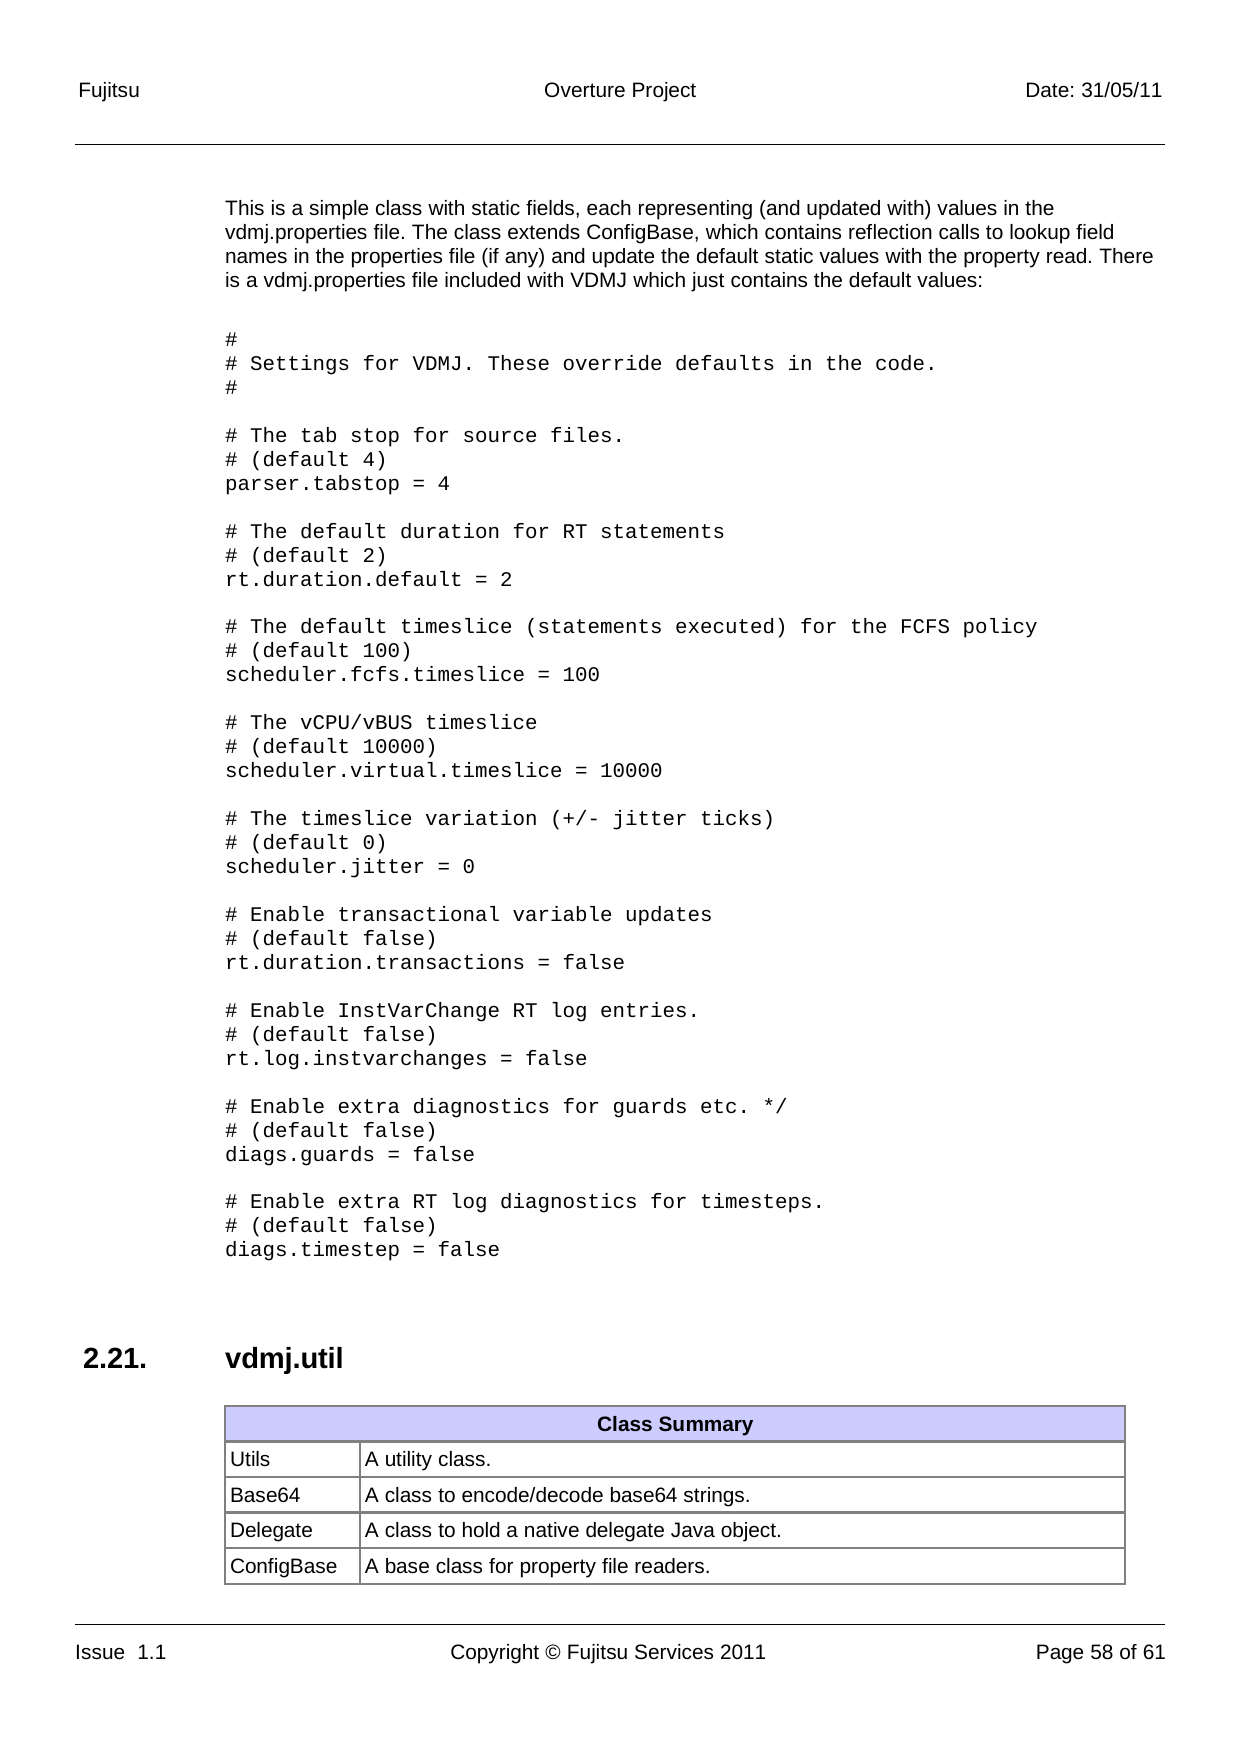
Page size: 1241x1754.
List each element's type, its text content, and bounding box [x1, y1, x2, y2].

text # The default duration for RT statements [225, 521, 1165, 544]
text This is a simple class with static fields, each representing (and updated with) values in the vdmj.properties file. The class extends ConfigBase, which contains reflection calls to lookup field names in the properties file (if any) and update the default static values with the property read. There is a vdmj.properties file included with VDMJ which just contains the default values: [225, 196, 1165, 292]
text parser.tabstop = 4 [225, 473, 1165, 497]
table_cell A class to hold a native delegate Java object. [361, 1514, 1124, 1547]
text scheduler.virtual.timeslice = 10000 [225, 760, 1165, 784]
text # The timeslice variation (+/- jitter ticks) [225, 808, 1165, 832]
text # (default 0) [225, 832, 1165, 856]
text scheduler.jitter = 0 [225, 856, 1165, 880]
text rt.duration.transactions = false [225, 952, 1165, 976]
text # Enable InstVarChange RT log entries. [225, 1000, 1165, 1024]
table_cell A class to encode/decode base64 strings. [361, 1478, 1124, 1511]
text # Settings for VDMJ. These override defaults in the code. [225, 353, 1165, 377]
text rt.duration.default = 2 [225, 568, 1165, 592]
table_header Class Summary [226, 1407, 1124, 1440]
text # Enable extra RT log diagnostics for timesteps. [225, 1191, 1165, 1215]
text # The default timeslice (statements executed) for the FCFS policy [225, 616, 1165, 640]
text # (default false) [225, 1215, 1165, 1239]
table_cell ConfigBase [226, 1549, 359, 1582]
text # [225, 329, 1165, 353]
text # The tab stop for source files. [225, 425, 1165, 449]
text # (default 10000) [225, 736, 1165, 760]
text diags.timestep = false [225, 1239, 1165, 1263]
text # (default 4) [225, 449, 1165, 473]
text # Enable transactional variable updates [225, 904, 1165, 928]
text # Enable extra diagnostics for guards etc. */ [225, 1096, 1165, 1119]
text # (default 2) [225, 544, 1165, 568]
text # The vCPU/vBUS timeslice [225, 712, 1165, 736]
text # (default 100) [225, 640, 1165, 664]
text # (default false) [225, 1119, 1165, 1143]
text # [225, 377, 1165, 401]
table_cell Utils [226, 1443, 359, 1476]
text rt.log.instvarchanges = false [225, 1048, 1165, 1072]
table_cell Base64 [226, 1478, 359, 1511]
text diags.guards = false [225, 1143, 1165, 1167]
table_cell A utility class. [361, 1443, 1124, 1476]
text # (default false) [225, 928, 1165, 952]
text scheduler.fcfs.timeslice = 100 [225, 664, 1165, 688]
subtitle vdmj.util [75, 1341, 1165, 1375]
table_cell A base class for property file readers. [361, 1549, 1124, 1582]
text # (default false) [225, 1024, 1165, 1048]
table_cell Delegate [226, 1514, 359, 1547]
